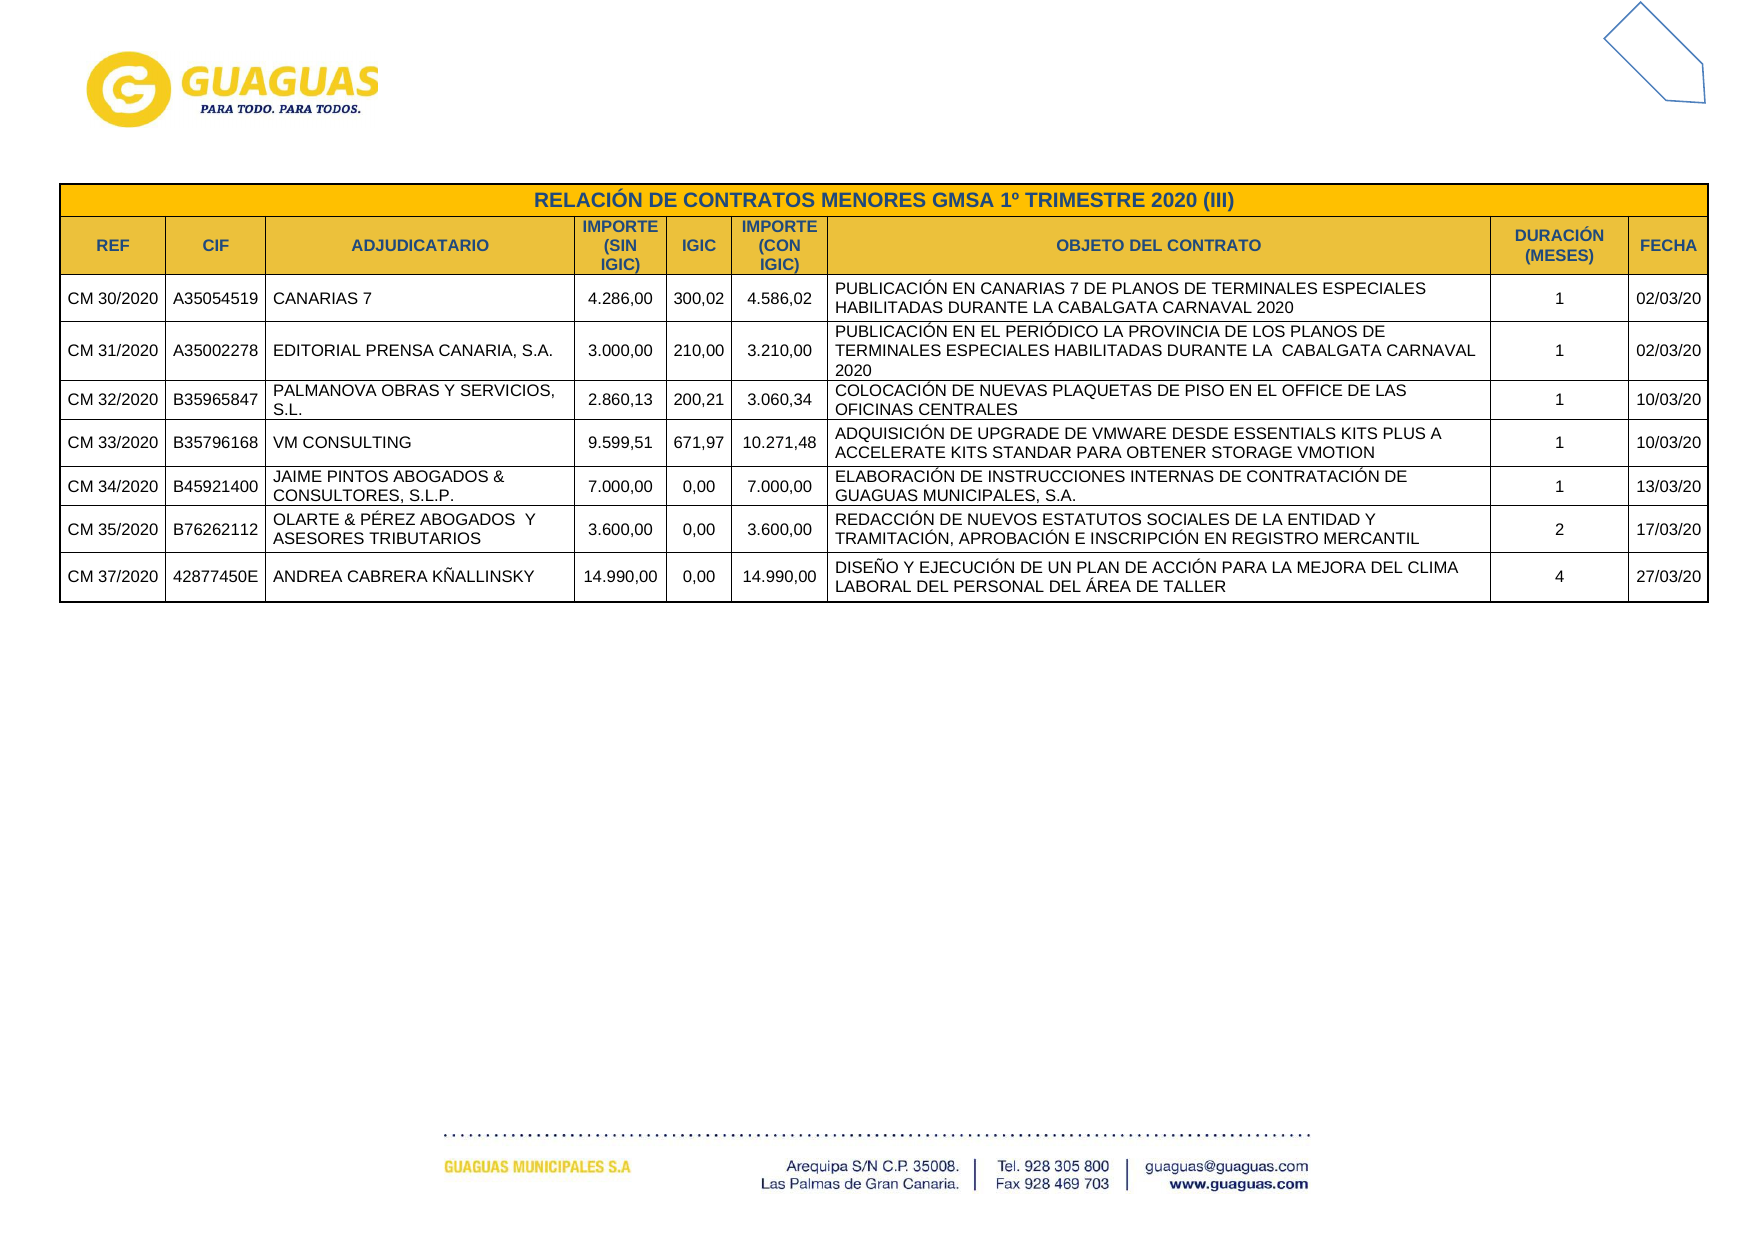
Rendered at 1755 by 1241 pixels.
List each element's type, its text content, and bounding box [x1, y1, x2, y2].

table_cell OLARTE & PÉREZ ABOGADOS Y ASESORES TRIBUTARIOS [266, 506, 574, 552]
table_cell 300,02 [667, 275, 731, 321]
table_cell 7.000,00 [732, 467, 827, 505]
table_header RELACIÓN DE CONTRATOS MENORES GMSA 1º TRIMESTRE 2020 (III) [61, 185, 1707, 216]
table_cell EDITORIAL PRENSA CANARIA, S.A. [266, 322, 574, 379]
table_cell 02/03/20 [1629, 322, 1707, 379]
table_cell 17/03/20 [1629, 506, 1707, 552]
table_cell 671,97 [667, 420, 731, 466]
table_cell 1 [1491, 322, 1628, 379]
table_cell 3.600,00 [575, 506, 666, 552]
table_cell 13/03/20 [1629, 467, 1707, 505]
table_cell ADJUDICATARIO [266, 217, 574, 274]
table_cell 02/03/20 [1629, 275, 1707, 321]
table_cell 210,00 [667, 322, 731, 379]
table_cell ANDREA CABRERA KÑALLINSKY [266, 553, 574, 601]
table_cell IMPORTE (SIN IGIC) [575, 217, 666, 274]
table_cell PALMANOVA OBRAS Y SERVICIOS, S.L. [266, 381, 574, 419]
table_cell CM 30/2020 [61, 275, 165, 321]
table_cell B76262112 [166, 506, 265, 552]
table_cell 0,00 [667, 506, 731, 552]
table_cell B45921400 [166, 467, 265, 505]
table_cell 9.599,51 [575, 420, 666, 466]
table_cell CANARIAS 7 [266, 275, 574, 321]
table_cell 10.271,48 [732, 420, 827, 466]
table_cell 7.000,00 [575, 467, 666, 505]
table_cell FECHA [1629, 217, 1707, 274]
table_cell 42877450E [166, 553, 265, 601]
table_cell IMPORTE (CON IGIC) [732, 217, 827, 274]
table_cell CM 31/2020 [61, 322, 165, 379]
table_cell COLOCACIÓN DE NUEVAS PLAQUETAS DE PISO EN EL OFFICE DE LAS OFICINAS CENTRALES [828, 381, 1490, 419]
table_cell CIF [166, 217, 265, 274]
table_cell CM 33/2020 [61, 420, 165, 466]
table_cell A35002278 [166, 322, 265, 379]
table_cell PUBLICACIÓN EN CANARIAS 7 DE PLANOS DE TERMINALES ESPECIALES HABILITADAS DURANTE LA CABALGATA CARNAVAL 2020 [828, 275, 1490, 321]
table_cell 4.286,00 [575, 275, 666, 321]
table_cell 1 [1491, 275, 1628, 321]
table_cell PUBLICACIÓN EN EL PERIÓDICO LA PROVINCIA DE LOS PLANOS DE TERMINALES ESPECIALES HABILITADAS DURANTE LA CABALGATA CARNAVAL 2020 [828, 322, 1490, 379]
table_cell 1 [1491, 381, 1628, 419]
table_cell REDACCIÓN DE NUEVOS ESTATUTOS SOCIALES DE LA ENTIDAD Y TRAMITACIÓN, APROBACIÓN E INSCRIPCIÓN EN REGISTRO MERCANTIL [828, 506, 1490, 552]
table_cell B35965847 [166, 381, 265, 419]
table_cell 4 [1491, 553, 1628, 601]
table_cell 200,21 [667, 381, 731, 419]
table_cell 2 [1491, 506, 1628, 552]
table_cell OBJETO DEL CONTRATO [828, 217, 1490, 274]
table_cell 3.060,34 [732, 381, 827, 419]
table_cell 0,00 [667, 467, 731, 505]
table_cell A35054519 [166, 275, 265, 321]
table_cell ELABORACIÓN DE INSTRUCCIONES INTERNAS DE CONTRATACIÓN DE GUAGUAS MUNICIPALES, S.A. [828, 467, 1490, 505]
table_cell REF [61, 217, 165, 274]
table_cell 27/03/20 [1629, 553, 1707, 601]
table_cell DISEÑO Y EJECUCIÓN DE UN PLAN DE ACCIÓN PARA LA MEJORA DEL CLIMA LABORAL DEL PERSONAL DEL ÁREA DE TALLER [828, 553, 1490, 601]
table_cell CM 37/2020 [61, 553, 165, 601]
table_cell ADQUISICIÓN DE UPGRADE DE VMWARE DESDE ESSENTIALS KITS PLUS A ACCELERATE KITS STANDAR PARA OBTENER STORAGE VMOTION [828, 420, 1490, 466]
table_cell CM 35/2020 [61, 506, 165, 552]
table_cell 3.600,00 [732, 506, 827, 552]
table_cell 14.990,00 [732, 553, 827, 601]
table_cell B35796168 [166, 420, 265, 466]
table_cell 0,00 [667, 553, 731, 601]
table_cell 4.586,02 [732, 275, 827, 321]
table_cell 10/03/20 [1629, 420, 1707, 466]
table_cell 1 [1491, 467, 1628, 505]
table_cell VM CONSULTING [266, 420, 574, 466]
table_cell 3.000,00 [575, 322, 666, 379]
table_cell CM 34/2020 [61, 467, 165, 505]
table_cell CM 32/2020 [61, 381, 165, 419]
table_cell DURACIÓN (MESES) [1491, 217, 1628, 274]
table_cell JAIME PINTOS ABOGADOS & CONSULTORES, S.L.P. [266, 467, 574, 505]
table_cell 3.210,00 [732, 322, 827, 379]
table_cell 1 [1491, 420, 1628, 466]
table_cell 2.860,13 [575, 381, 666, 419]
table_cell 10/03/20 [1629, 381, 1707, 419]
table_cell 14.990,00 [575, 553, 666, 601]
table_cell IGIC [667, 217, 731, 274]
